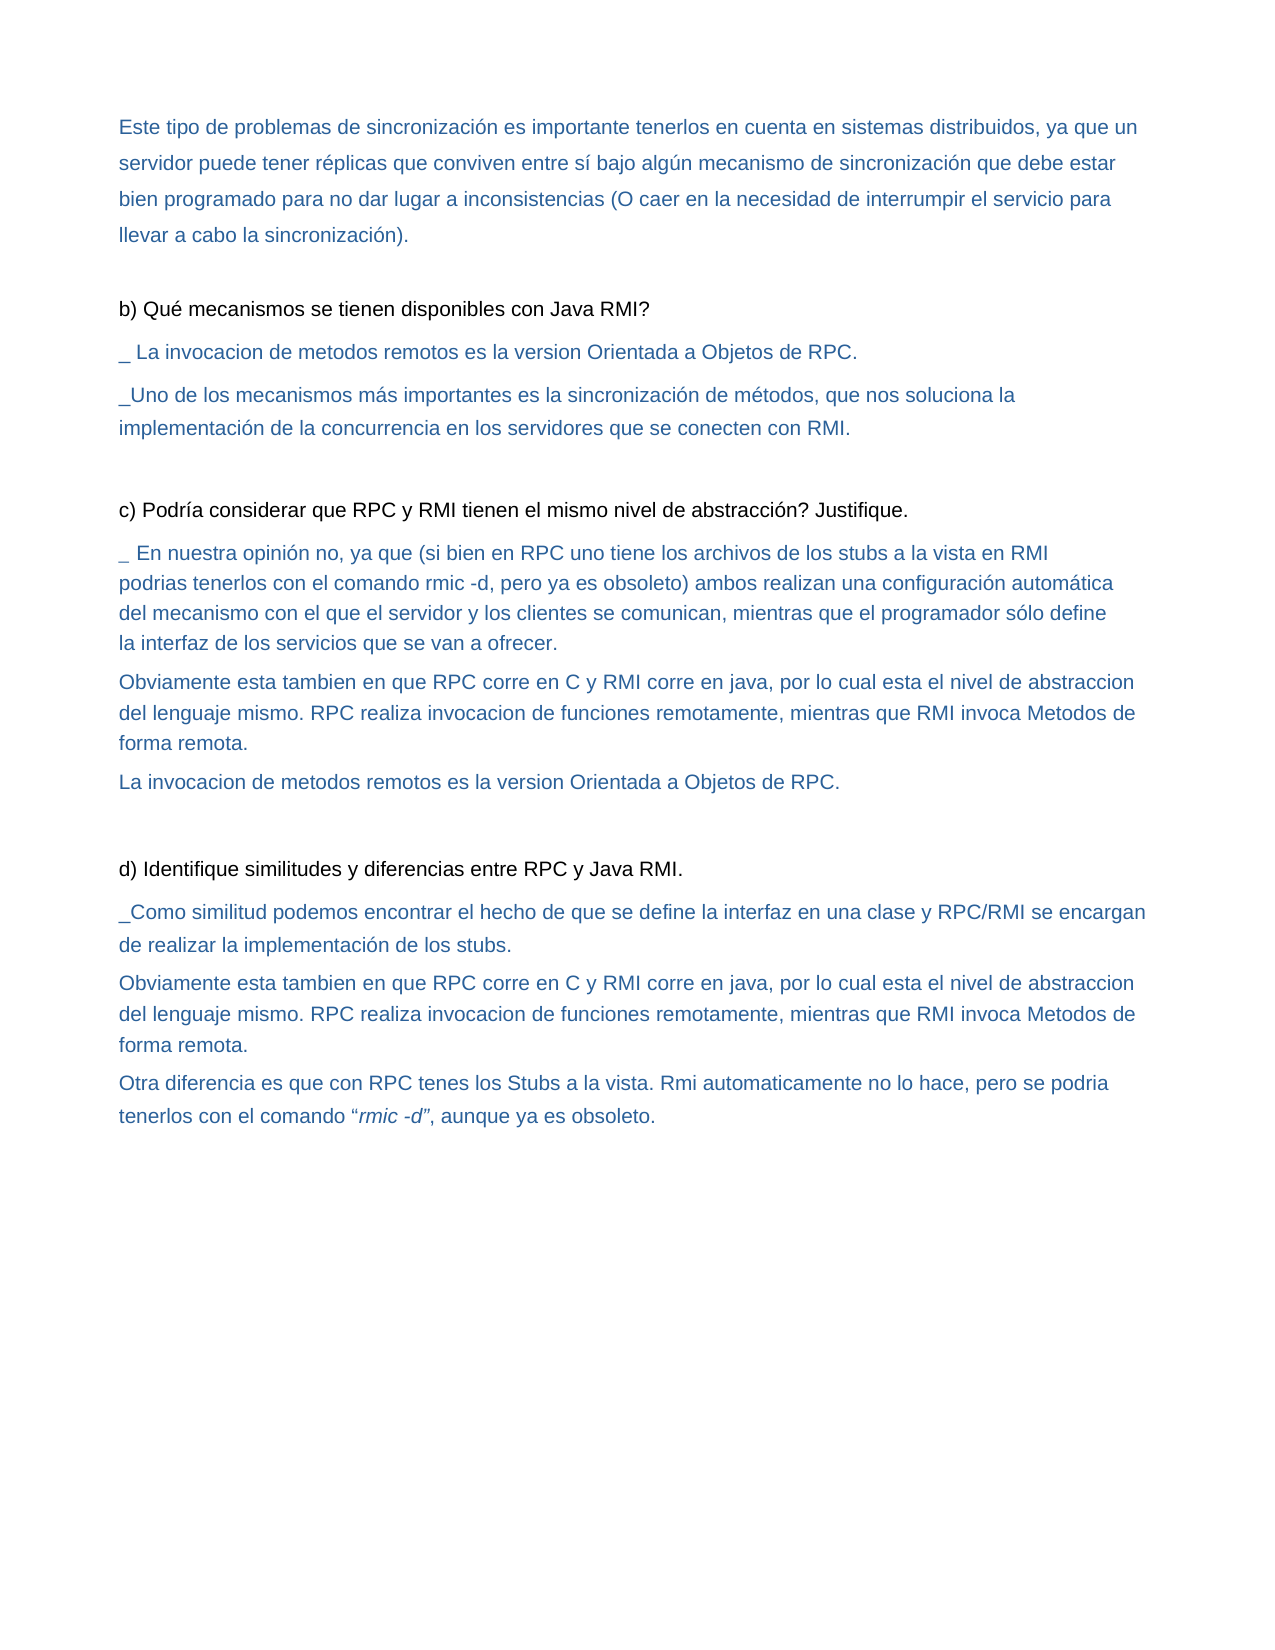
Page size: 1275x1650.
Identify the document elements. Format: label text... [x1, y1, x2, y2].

text d) Identifique similitudes y diferencias entre RPC y Java RMI. [119, 856, 1156, 880]
text b) Qué mecanismos se tienen disponibles con Java RMI? [119, 296, 1156, 320]
text La invocacion de metodos remotos es la version Orientada a Objetos de RPC. [119, 770, 1156, 794]
text Otra diferencia es que con RPC tenes los Stubs a la vista. Rmi automaticamente no lo hace, pero se podria tenerlos con el comando “rmic -d”, aunque ya es obsoleto. [119, 1071, 1114, 1128]
text Este tipo de problemas de sincronización es importante tenerlos en cuenta en sistemas distribuidos, ya que un servidor puede tener réplicas que conviven entre sí bajo algún mecanismo de sincronización que debe estar bien programado para no dar lugar a inconsistencias (O caer en la necesidad de interrumpir el servicio para llevar a cabo la sincronización). [119, 115, 1146, 247]
text _Uno de los mecanismos más importantes es la sincronización de métodos, que nos soluciona la implementación de la concurrencia en los servidores que se conecten con RMI. [119, 383, 1025, 440]
text _Como similitud podemos encontrar el hecho de que se define la interfaz en una clase y RPC/RMI se encargan de realizar la implementación de los stubs. [119, 900, 1156, 957]
text Obviamente esta tambien en que RPC corre en C y RMI corre en java, por lo cual esta el nivel de abstraccion del lenguaje mismo. RPC realiza invocacion de funciones remotamente, mientras que RMI invoca Metodos de forma remota. [119, 971, 1137, 1056]
text _ La invocacion de metodos remotos es la version Orientada a Objetos de RPC. [119, 340, 1156, 364]
text Obviamente esta tambien en que RPC corre en C y RMI corre en java, por lo cual esta el nivel de abstraccion del lenguaje mismo. RPC realiza invocacion de funciones remotamente, mientras que RMI invoca Metodos de forma remota. [119, 670, 1137, 755]
list En nuestra opinión no, ya que (si bien en RPC uno tiene los archivos de los stubs a la vista en RMI podrias tenerlos con el comando rmic -d, pero ya es obsoleto) ambos realizan una configuración automática del mecanismo con el que el servidor y los clientes se comunican, mientras que el programador sólo define la interfaz de los servicios que se van a ofrecer. [118, 541, 1123, 655]
text c) Podría considerar que RPC y RMI tienen el mismo nivel de abstracción? Justifique. [119, 498, 1156, 522]
